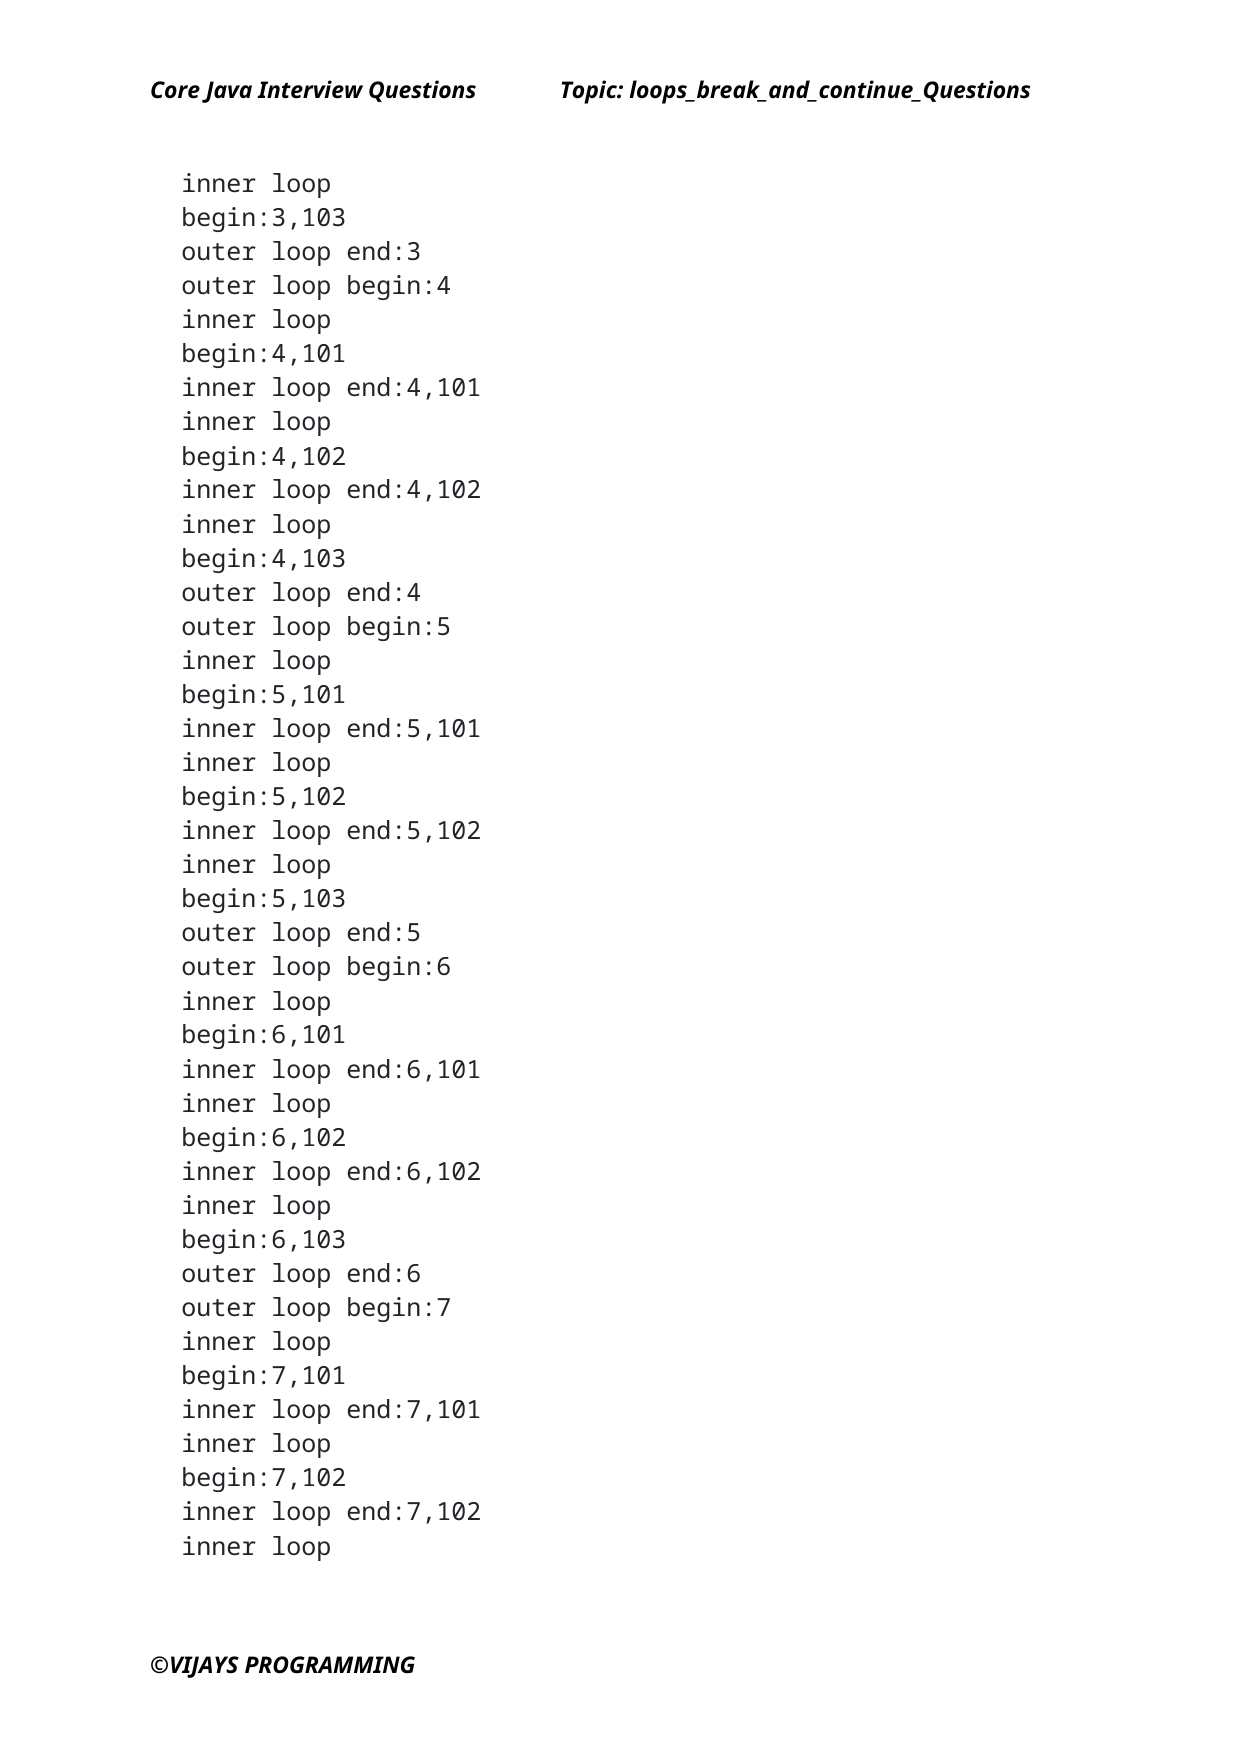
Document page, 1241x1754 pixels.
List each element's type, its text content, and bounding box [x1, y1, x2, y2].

table_cell [150, 150, 1090, 1578]
table_header inner loop begin:3,103 outer loop end:3 outer loop begin:4 inner loop begin:4,101 inner loop end:4,101 inner loop begin:4,102 inner loop end:4,102 inner loop begin:4,103 outer loop end:4 outer loop begin:5 inner loop begin:5,101 inner loop end:5,101 inner loop begin:5,102 inner loop end:5,102 inner loop begin:5,103 outer loop end:5 outer loop begin:6 inner loop begin:6,101 inner loop end:6,101 inner loop begin:6,102 inner loop end:6,102 inner loop begin:6,103 outer loop end:6 outer loop begin:7 inner loop begin:7,101 inner loop end:7,101 inner loop begin:7,102 inner loop end:7,102 inner loop [181, 166, 497, 1562]
